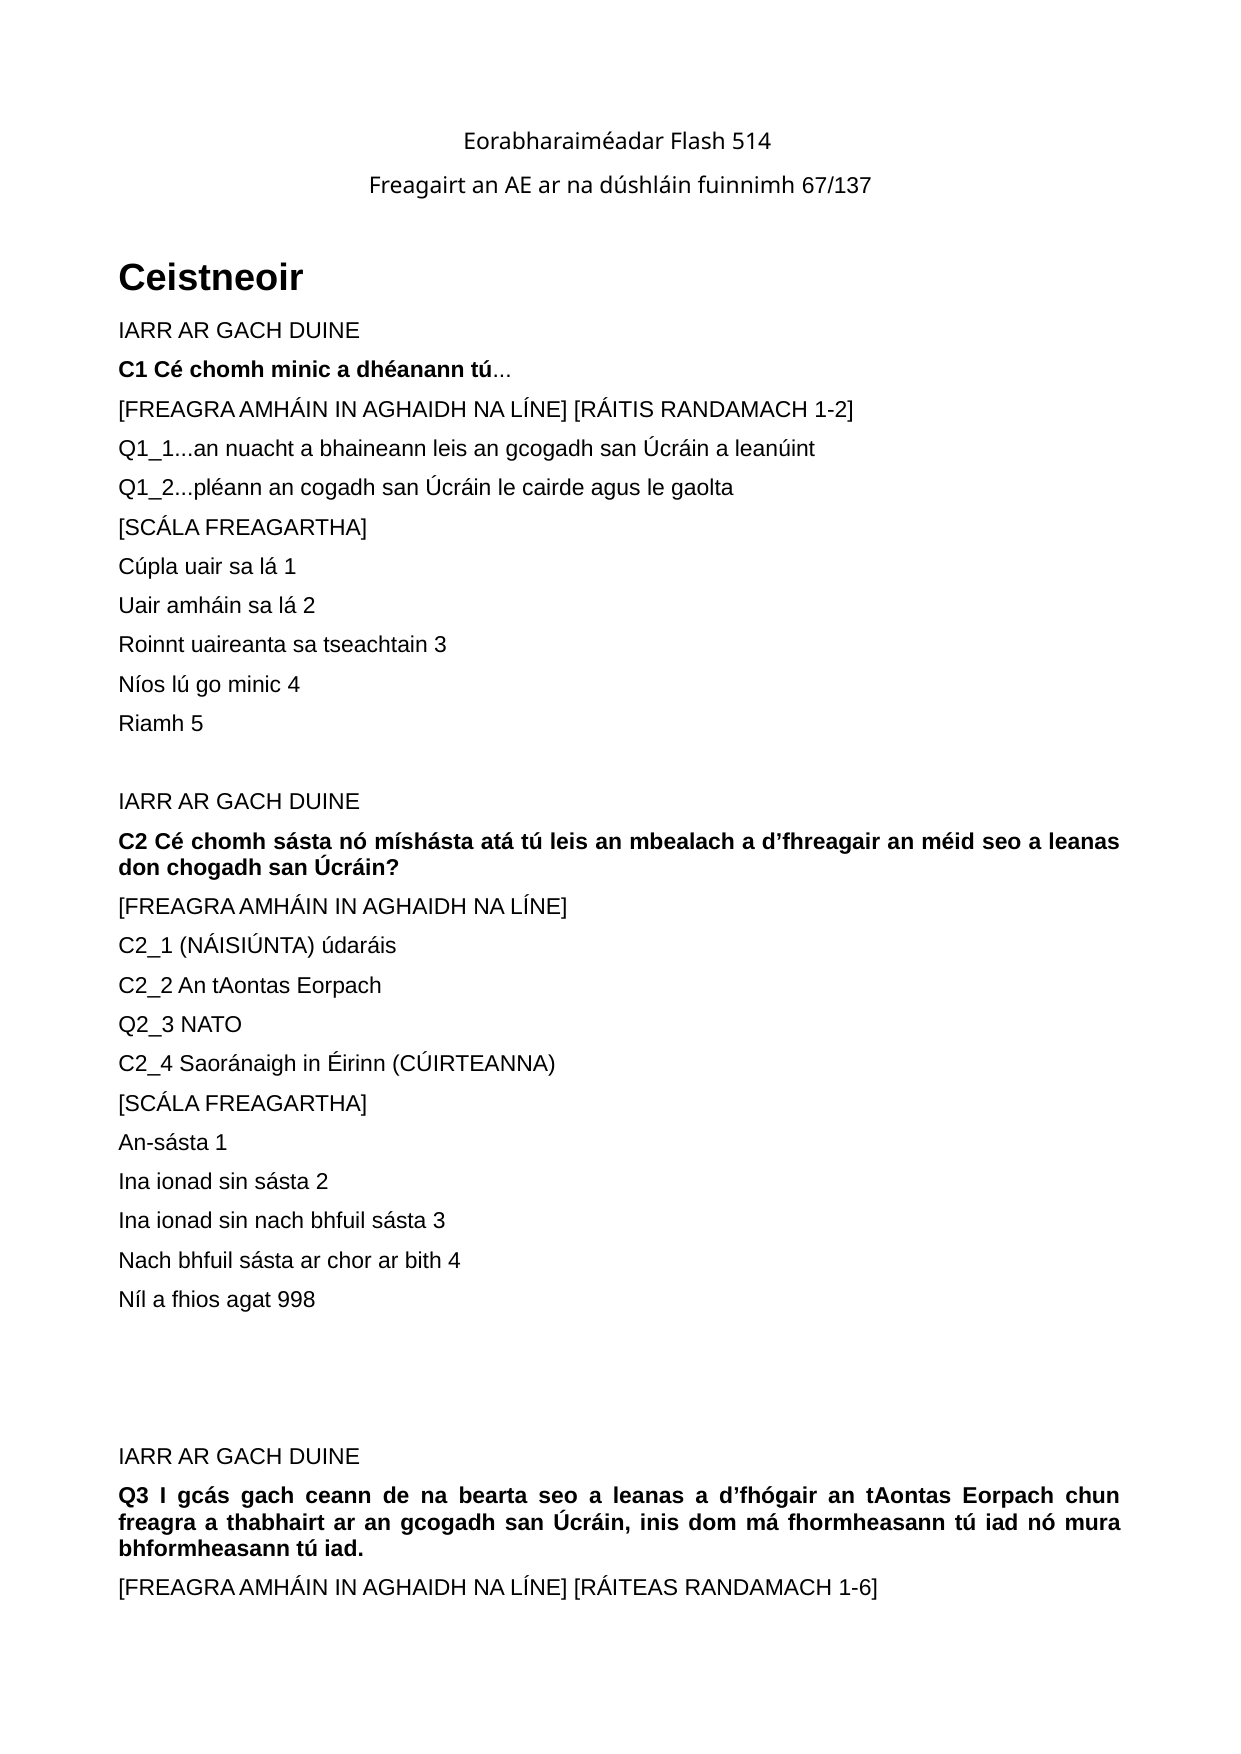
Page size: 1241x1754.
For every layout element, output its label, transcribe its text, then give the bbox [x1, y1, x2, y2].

text C2_1 (NÁISIÚNTA) údaráis [118, 932, 1122, 959]
text Ina ionad sin sásta 2 [118, 1168, 1122, 1194]
text [FREAGRA AMHÁIN IN AGHAIDH NA LÍNE] [RÁITEAS RANDAMACH 1-6] [118, 1574, 1122, 1601]
text Níos lú go minic 4 [118, 671, 1122, 697]
text Q3 I gcás gach ceann de na bearta seo a leanas a d’fhógair an tAontas Eorpach chun freagra a thabhairt ar an gcogadh san Úcráin, inis dom má fhormheasann tú iad nó mura bhformheasann tú iad. [118, 1482, 1122, 1561]
text IARR AR GACH DUINE [118, 317, 1122, 343]
text Q1_1...an nuacht a bhaineann leis an gcogadh san Úcráin a leanúint [118, 435, 1122, 461]
text C2_4 Saoránaigh in Éirinn (CÚIRTEANNA) [118, 1050, 1122, 1077]
text An-sásta 1 [118, 1129, 1122, 1155]
text Q2_3 NATO [118, 1011, 1122, 1037]
text Nach bhfuil sásta ar chor ar bith 4 [118, 1247, 1122, 1273]
text [SCÁLA FREAGARTHA] [118, 1089, 1122, 1116]
text C1 Cé chomh minic a dhéanann tú... [118, 356, 1122, 383]
text Uair amháin sa lá 2 [118, 592, 1122, 618]
text Cúpla uair sa lá 1 [118, 553, 1122, 579]
text Ina ionad sin nach bhfuil sásta 3 [118, 1207, 1122, 1234]
text C2 Cé chomh sásta nó míshásta atá tú leis an mbealach a d’fhreagair an méid seo a leanas don chogadh san Úcráin? [118, 828, 1122, 880]
text [SCÁLA FREAGARTHA] [118, 513, 1122, 540]
text C2_2 An tAontas Eorpach [118, 972, 1122, 998]
subtitle Ceistneoir [118, 254, 1122, 298]
text IARR AR GACH DUINE [118, 1443, 1122, 1469]
text Níl a fhios agat 998 [118, 1286, 1122, 1312]
text Riamh 5 [118, 710, 1122, 736]
text Roinnt uaireanta sa tseachtain 3 [118, 631, 1122, 658]
text IARR AR GACH DUINE [118, 788, 1122, 815]
text Q1_2...pléann an cogadh san Úcráin le cairde agus le gaolta [118, 474, 1122, 501]
text [FREAGRA AMHÁIN IN AGHAIDH NA LÍNE] [118, 893, 1122, 919]
text [FREAGRA AMHÁIN IN AGHAIDH NA LÍNE] [RÁITIS RANDAMACH 1-2] [118, 396, 1122, 422]
